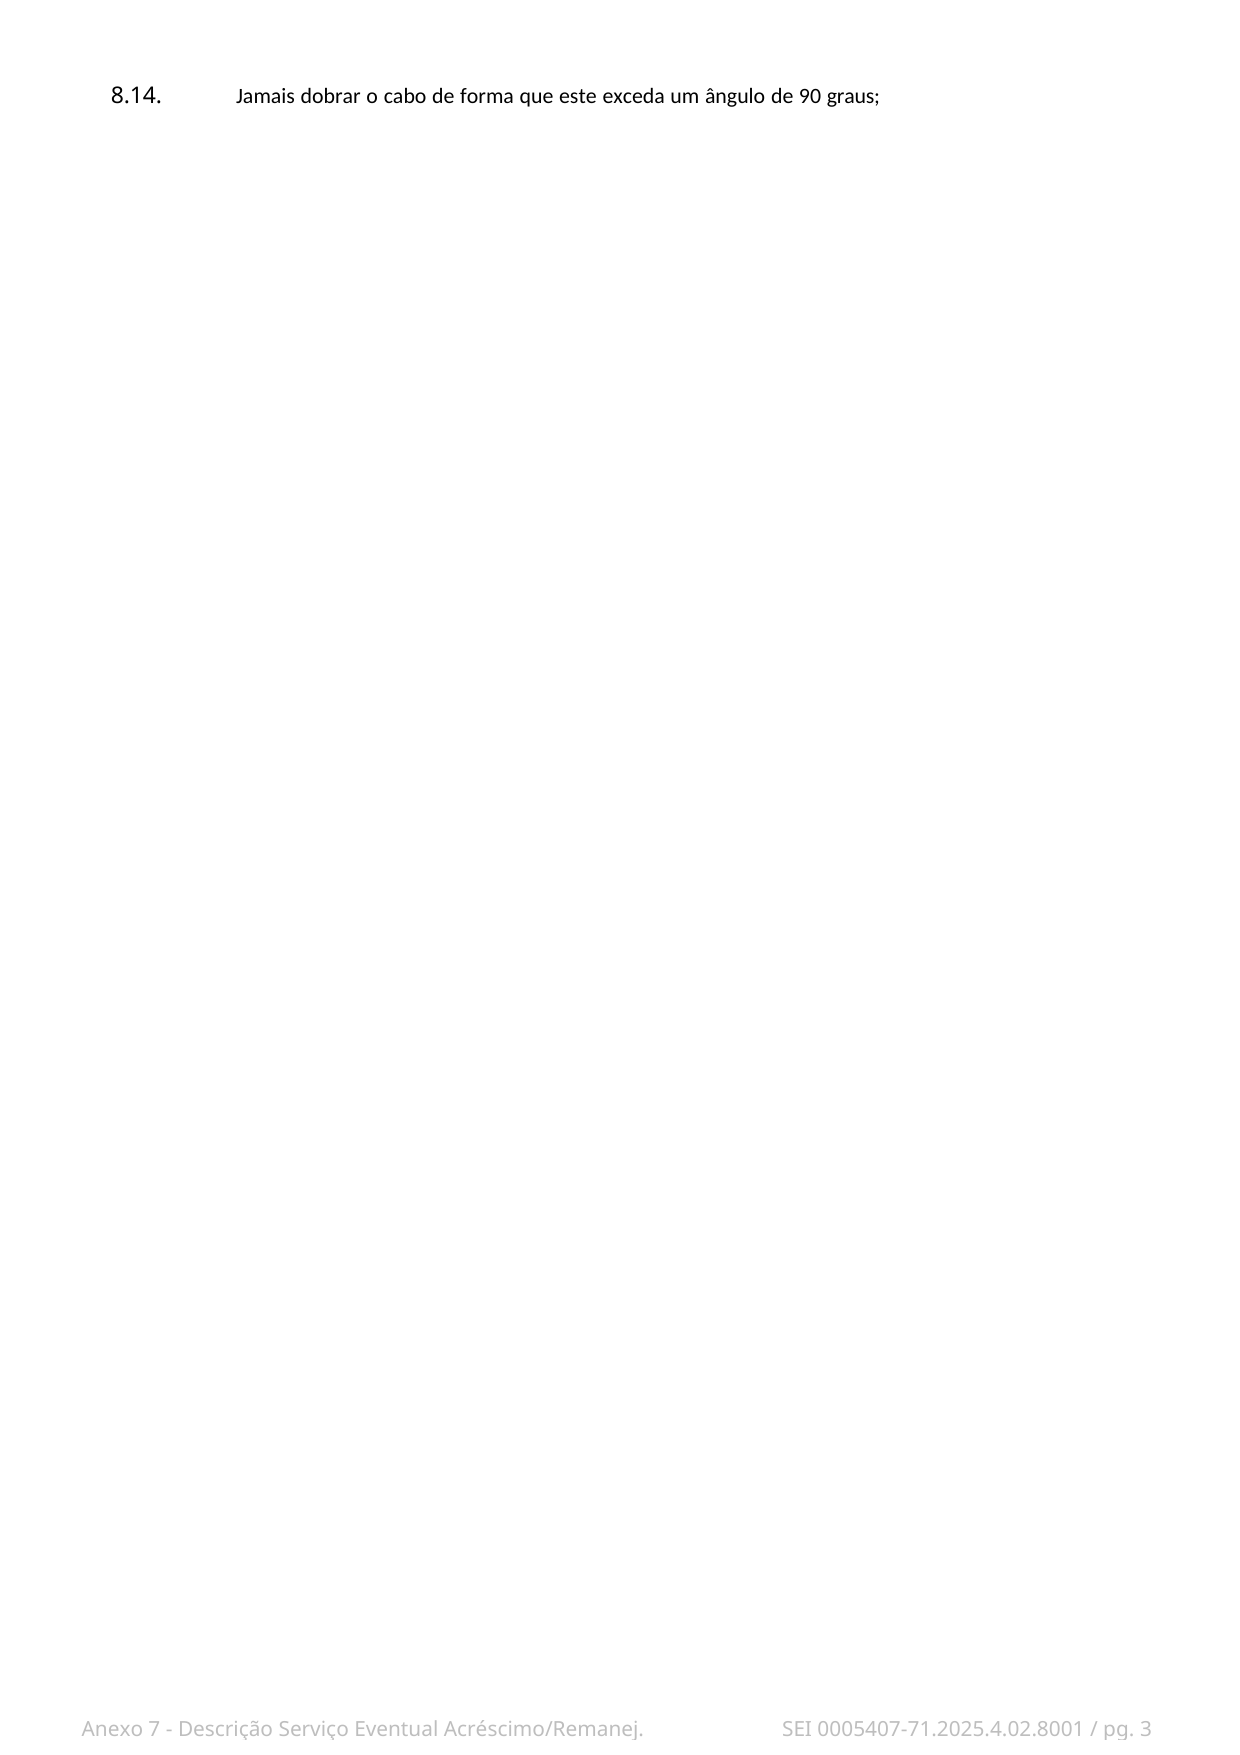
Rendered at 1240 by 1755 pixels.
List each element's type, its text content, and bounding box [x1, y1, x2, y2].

list Jamais dobrar o cabo de forma que este exceda um ângulo de 90 graus; [111, 79, 1181, 110]
